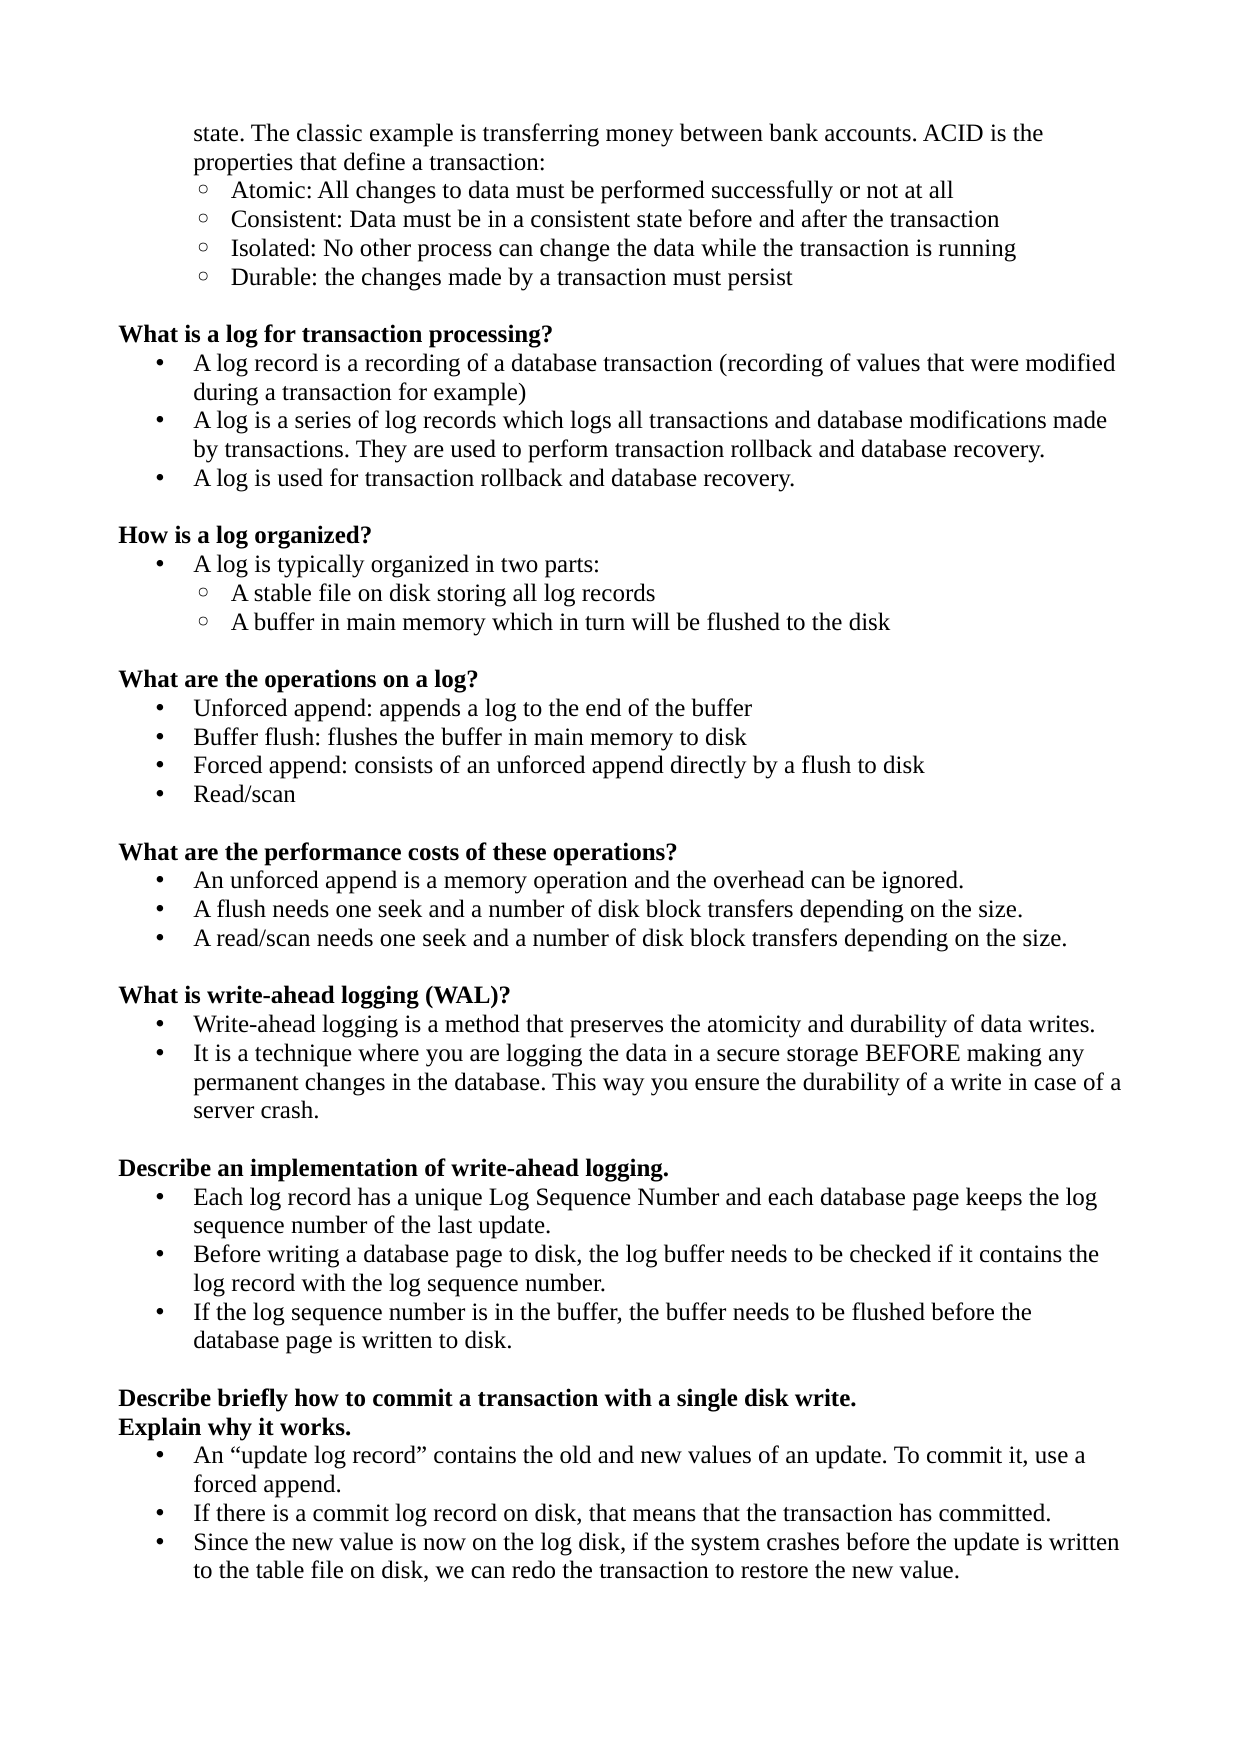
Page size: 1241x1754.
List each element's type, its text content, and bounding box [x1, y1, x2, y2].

list A log record is a recording of a database transaction (recording of values that were modified during a transaction for example) [156, 348, 1122, 406]
text What is write-ahead logging (WAL)? [118, 981, 1122, 1009]
list Atomic: All changes to data must be performed successfully or not at all [193, 176, 1122, 204]
text How is a log organized? [118, 521, 1122, 549]
text What is a log for transaction processing? [118, 319, 1122, 348]
list A log is typically organized in two parts: [156, 549, 1122, 578]
list Forced append: consists of an unforced append directly by a flush to disk [156, 751, 1122, 779]
list An “update log record” contains the old and new values of an update. To commit it, use a forced append. [156, 1441, 1122, 1498]
list If there is a commit log record on disk, that means that the transaction has committed. [156, 1498, 1122, 1527]
list Since the new value is now on the log disk, if the system crashes before the update is written to the table file on disk, we can redo the transaction to restore the new value. [156, 1527, 1122, 1584]
list Buffer flush: flushes the buffer in main memory to disk [156, 722, 1122, 751]
list A read/scan needs one seek and a number of disk block transfers depending on the size. [156, 923, 1122, 952]
list state. The classic example is transferring money between bank accounts. ACID is the properties that define a transaction: [156, 118, 1122, 176]
list A log is a series of log records which logs all transactions and database modifications made by transactions. They are used to perform transaction rollback and database recovery. [156, 406, 1122, 463]
list It is a technique where you are logging the data in a secure storage BEFORE making any permanent changes in the database. This way you ensure the durability of a write in case of a server crash. [156, 1038, 1122, 1124]
list Consistent: Data must be in a consistent state before and after the transaction [193, 204, 1122, 233]
list Read/scan [156, 779, 1122, 808]
list If the log sequence number is in the buffer, the buffer needs to be flushed before the database page is written to disk. [156, 1297, 1122, 1354]
list Before writing a database page to disk, the log buffer needs to be checked if it contains the log record with the log sequence number. [156, 1239, 1122, 1297]
list Unforced append: appends a log to the end of the buffer [156, 693, 1122, 722]
list Isolated: No other process can change the data while the transaction is running [193, 233, 1122, 262]
text Describe an implementation of write-ahead logging. [118, 1153, 1122, 1182]
list A buffer in main memory which in turn will be flushed to the disk [193, 607, 1122, 636]
text What are the performance costs of these operations? [118, 837, 1122, 866]
list An unforced append is a memory operation and the overhead can be ignored. [156, 866, 1122, 894]
text Describe briefly how to commit a transaction with a single disk write. [118, 1383, 1122, 1412]
list A flush needs one seek and a number of disk block transfers depending on the size. [156, 894, 1122, 923]
list Write-ahead logging is a method that preserves the atomicity and durability of data writes. [156, 1009, 1122, 1038]
list Each log record has a unique Log Sequence Number and each database page keeps the log sequence number of the last update. [156, 1182, 1122, 1239]
list A log is used for transaction rollback and database recovery. [156, 463, 1122, 492]
text What are the operations on a log? [118, 664, 1122, 693]
list Durable: the changes made by a transaction must persist [193, 262, 1122, 291]
text Explain why it works. [118, 1412, 1122, 1441]
list A stable file on disk storing all log records [193, 578, 1122, 607]
